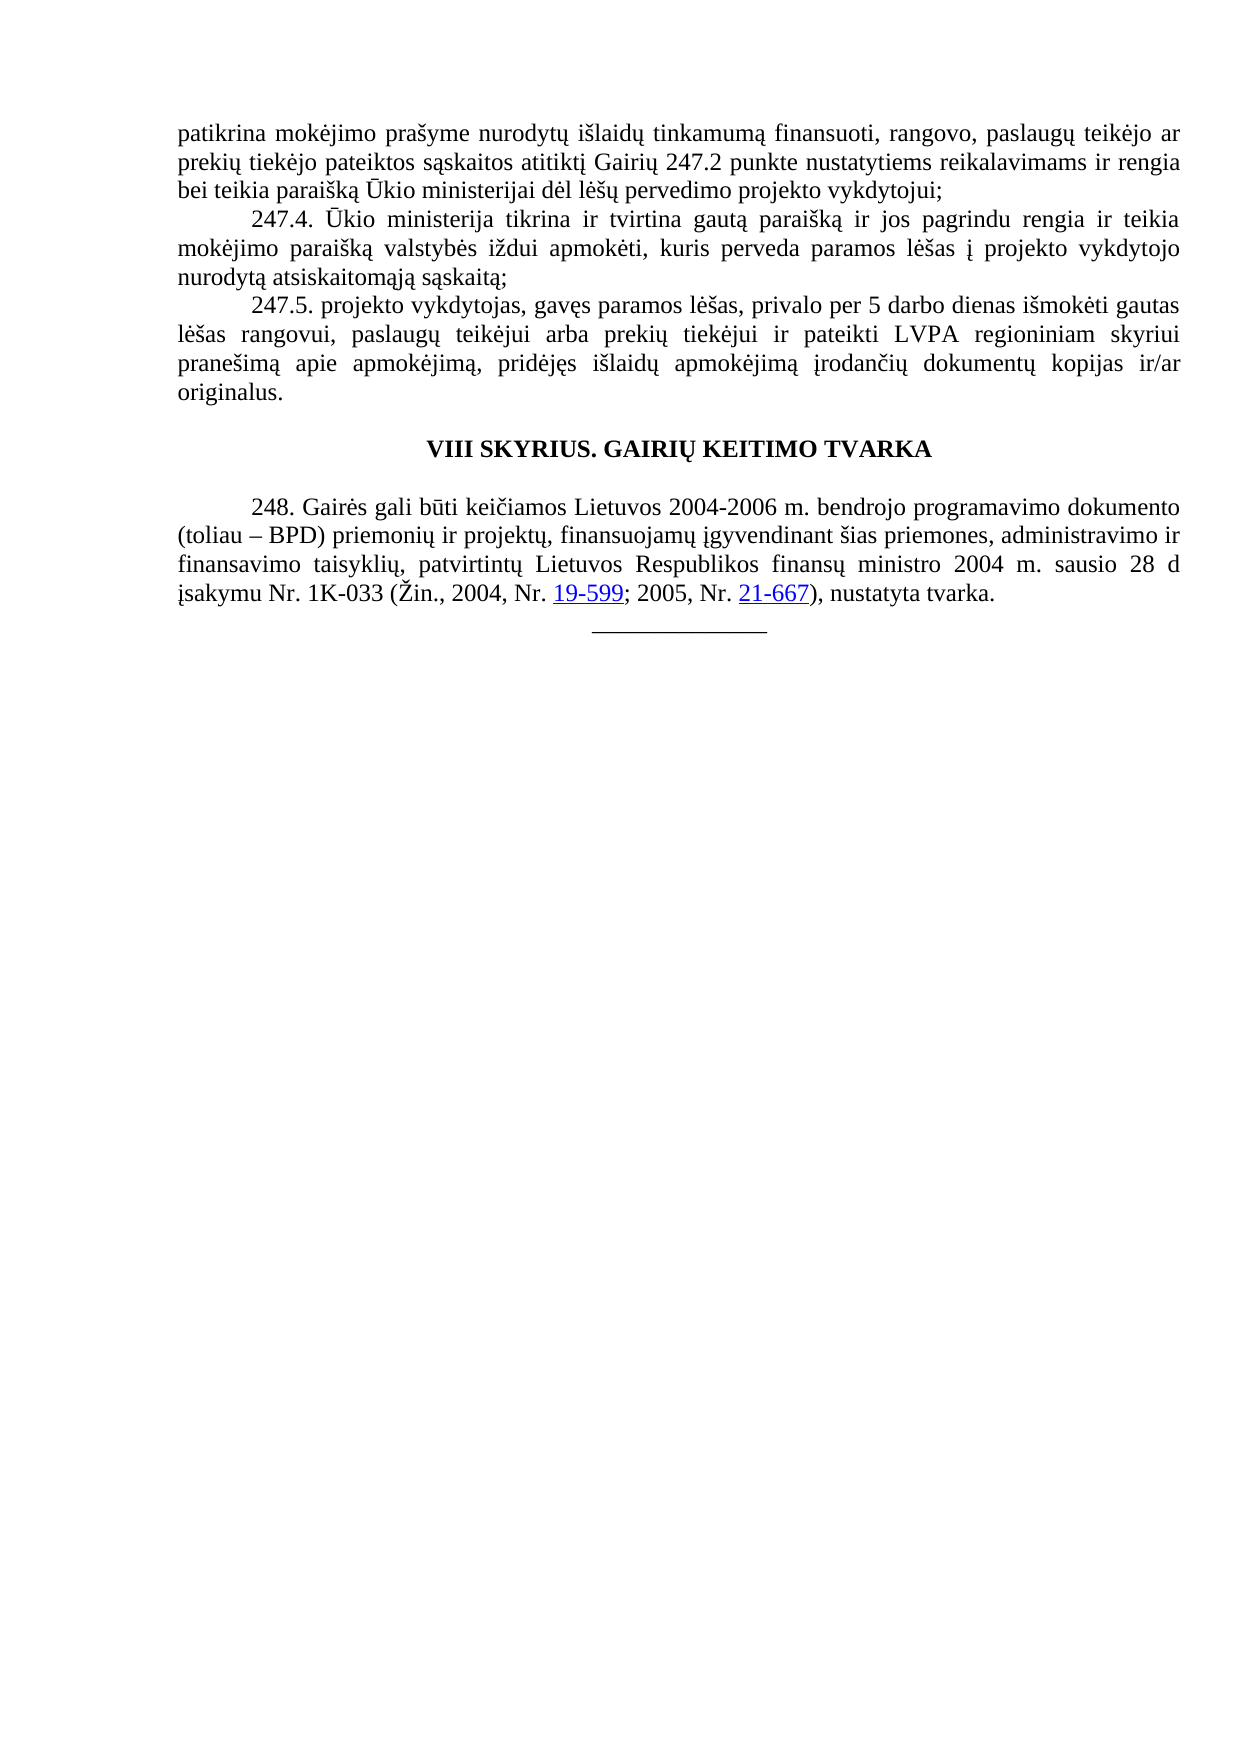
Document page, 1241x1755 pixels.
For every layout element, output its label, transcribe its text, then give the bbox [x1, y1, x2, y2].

text 247.5. projekto vykdytojas, gavęs paramos lėšas, privalo per 5 darbo dienas išmokėti gautas lėšas rangovui, paslaugų teikėjui arba prekių tiekėjui ir pateikti LVPA regioniniam skyriui pranešimą apie apmokėjimą, pridėjęs išlaidų apmokėjimą įrodančių dokumentų kopijas ir/ar originalus. [177, 291, 1181, 406]
text VIII SKYRIUS. GAIRIŲ KEITIMO TVARKA [177, 434, 1181, 463]
text 247.4. Ūkio ministerija tikrina ir tvirtina gautą paraišką ir jos pagrindu rengia ir teikia mokėjimo paraišką valstybės iždui apmokėti, kuris perveda paramos lėšas į projekto vykdytojo nurodytą atsiskaitomąją sąskaitą; [177, 204, 1181, 291]
text patikrina mokėjimo prašyme nurodytų išlaidų tinkamumą finansuoti, rangovo, paslaugų teikėjo ar prekių tiekėjo pateiktos sąskaitos atitiktį Gairių 247.2 punkte nustatytiems reikalavimams ir rengia bei teikia paraišką Ūkio ministerijai dėl lėšų pervedimo projekto vykdytojui; [177, 118, 1181, 204]
text ______________ [177, 607, 1181, 636]
text 248. Gairės gali būti keičiamos Lietuvos 2004-2006 m. bendrojo programavimo dokumento (toliau – BPD) priemonių ir projektų, finansuojamų įgyvendinant šias priemones, administravimo ir finansavimo taisyklių, patvirtintų Lietuvos Respublikos finansų ministro 2004 m. sausio 28 d įsakymu Nr. 1K-033 (Žin., 2004, Nr. 19-599; 2005, Nr. 21-667), nustatyta tvarka. [177, 492, 1181, 607]
